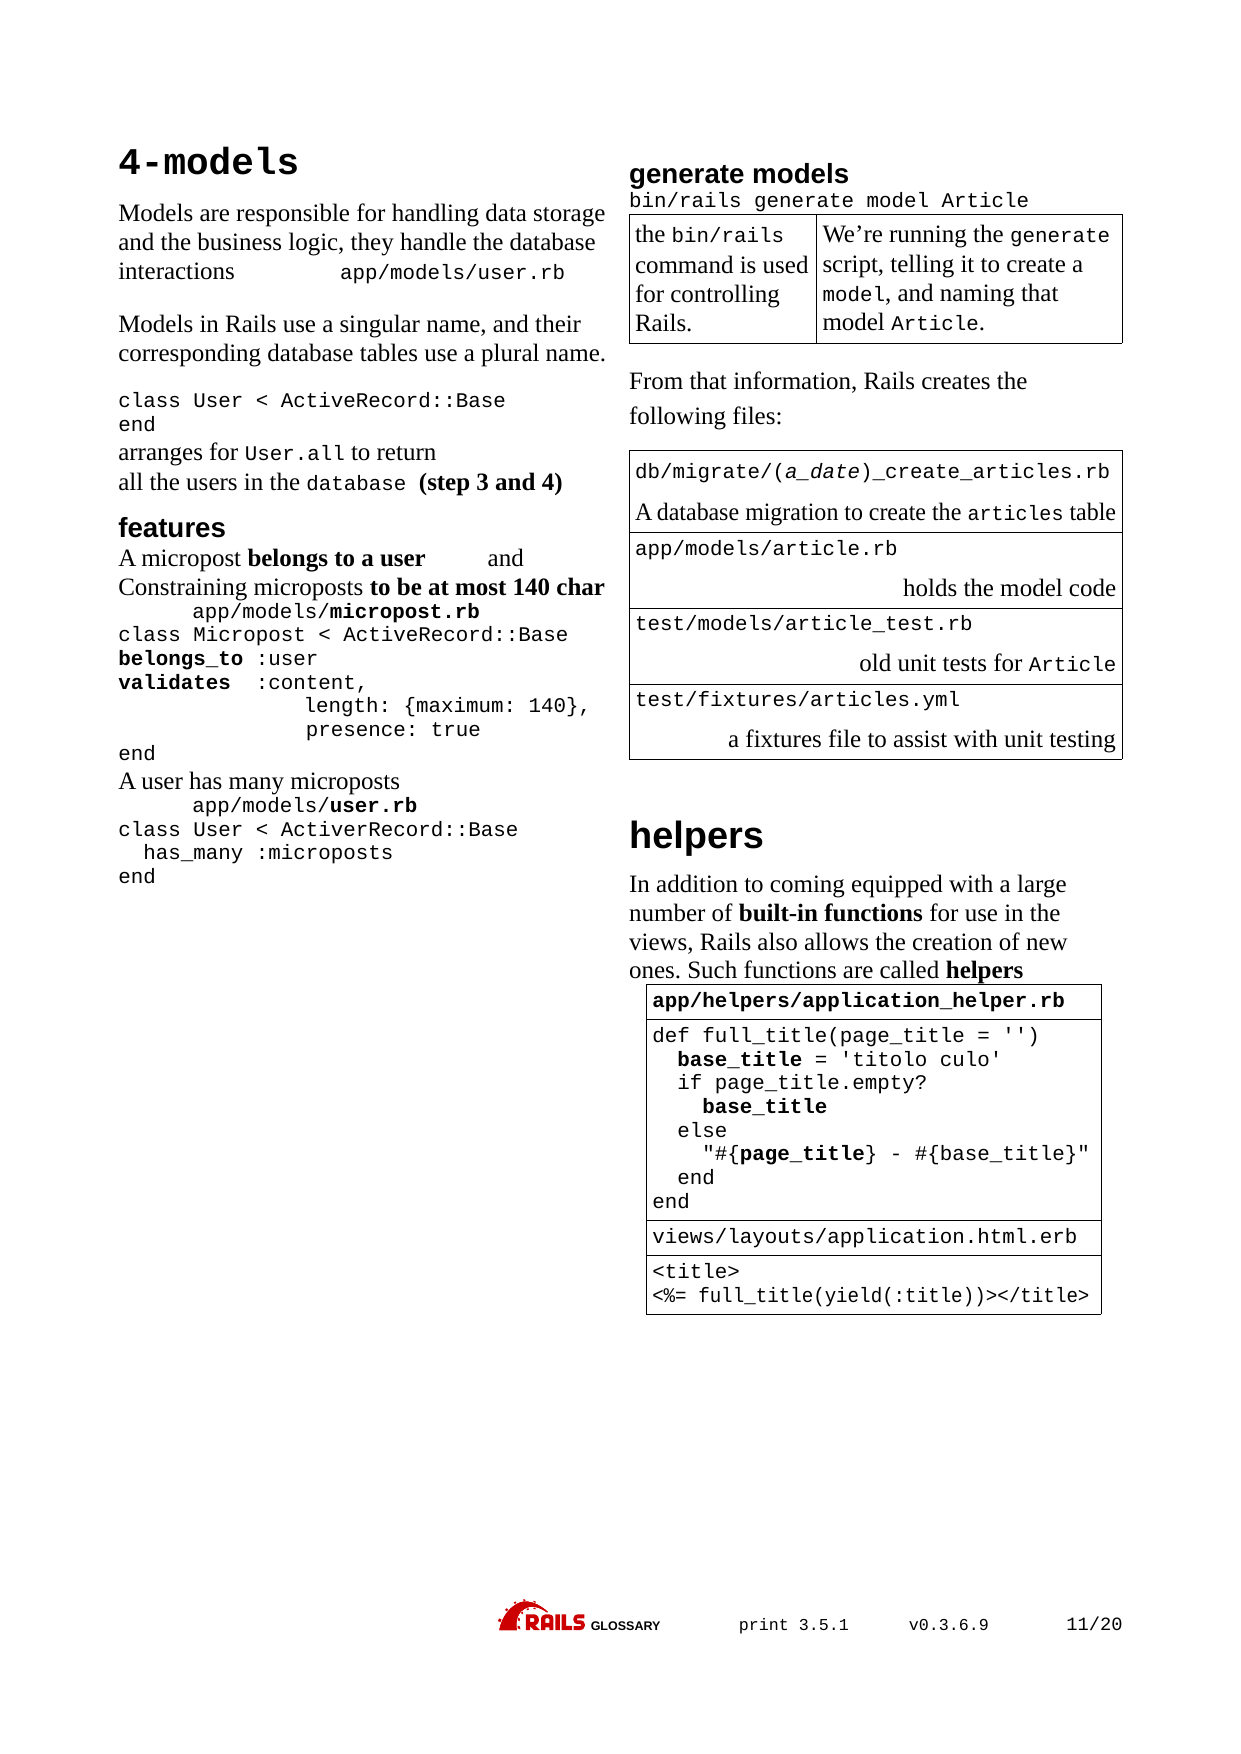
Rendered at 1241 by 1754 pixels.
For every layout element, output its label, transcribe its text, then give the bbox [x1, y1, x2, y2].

text end [118, 414, 611, 437]
table_header db/migrate/(a_date)_create_articles.rb [630, 451, 1122, 491]
text class User < ActiveRecord::Base [118, 390, 611, 414]
subtitle helpers [629, 813, 1122, 857]
text end [118, 866, 611, 890]
text From that information, Rails creates the following files: [629, 366, 1122, 429]
text all the users in the database (step 3 and 4) [118, 467, 611, 497]
text A micropost belongs to a user and [118, 543, 611, 572]
text class Micropost < ActiveRecord::Base [118, 624, 611, 648]
table_cell def full_title(page_title = '') base_title = 'titolo culo' if page_title.empty? base_title else "#{page_title} - #{base_title}" end end [647, 1020, 1101, 1220]
table_cell test/models/article_test.rb [630, 609, 1122, 643]
table_header app/helpers/application_helper.rb [647, 985, 1101, 1019]
text belongs_to :user [118, 648, 611, 672]
table_cell holds the model code [630, 567, 1122, 607]
table_cell A database migration to create the articles table [630, 491, 1122, 532]
text class User < ActiverRecord::Base [118, 819, 611, 842]
text validates :content, [118, 672, 611, 695]
text presence: true [118, 719, 611, 743]
text app/models/micropost.rb [118, 601, 611, 624]
table_cell app/models/article.rb [630, 533, 1122, 567]
text Constraining microposts to be at most 140 char [118, 572, 611, 601]
text arranges for User.all to return [118, 437, 611, 467]
text Models are responsible for handling data storage and the business logic, they handle the database interactions app/models/user.rb [118, 198, 611, 285]
subtitle 4-models [118, 143, 611, 186]
subtitle features [118, 511, 611, 543]
text A user has many microposts [118, 766, 611, 795]
table_cell <title> <%= full_title(yield(:title))></title> [647, 1256, 1101, 1314]
subtitle generate models [629, 158, 1122, 190]
text end [118, 743, 611, 766]
text length: {maximum: 140}, [118, 695, 611, 719]
table_cell a fixtures file to assist with unit testing [630, 719, 1122, 759]
table_cell old unit tests for Article [630, 643, 1122, 684]
table_header We’re running the generate script, telling it to create a model, and naming that model Article. [817, 215, 1122, 342]
text app/models/user.rb [118, 795, 611, 819]
table_cell views/layouts/application.html.erb [647, 1221, 1101, 1255]
table_header the bin/rails command is used for controlling Rails. [630, 215, 816, 342]
text Models in Rails use a singular name, and their corresponding database tables use a plural name. [118, 309, 611, 367]
text has_many :microposts [118, 842, 611, 866]
table_cell test/fixtures/articles.yml [630, 685, 1122, 719]
text bin/rails generate model Article [629, 190, 1122, 213]
text In addition to coming equipped with a large number of built-in functions for use in the views, Rails also allows the creation of new ones. Such functions are called helpers [629, 869, 1122, 984]
